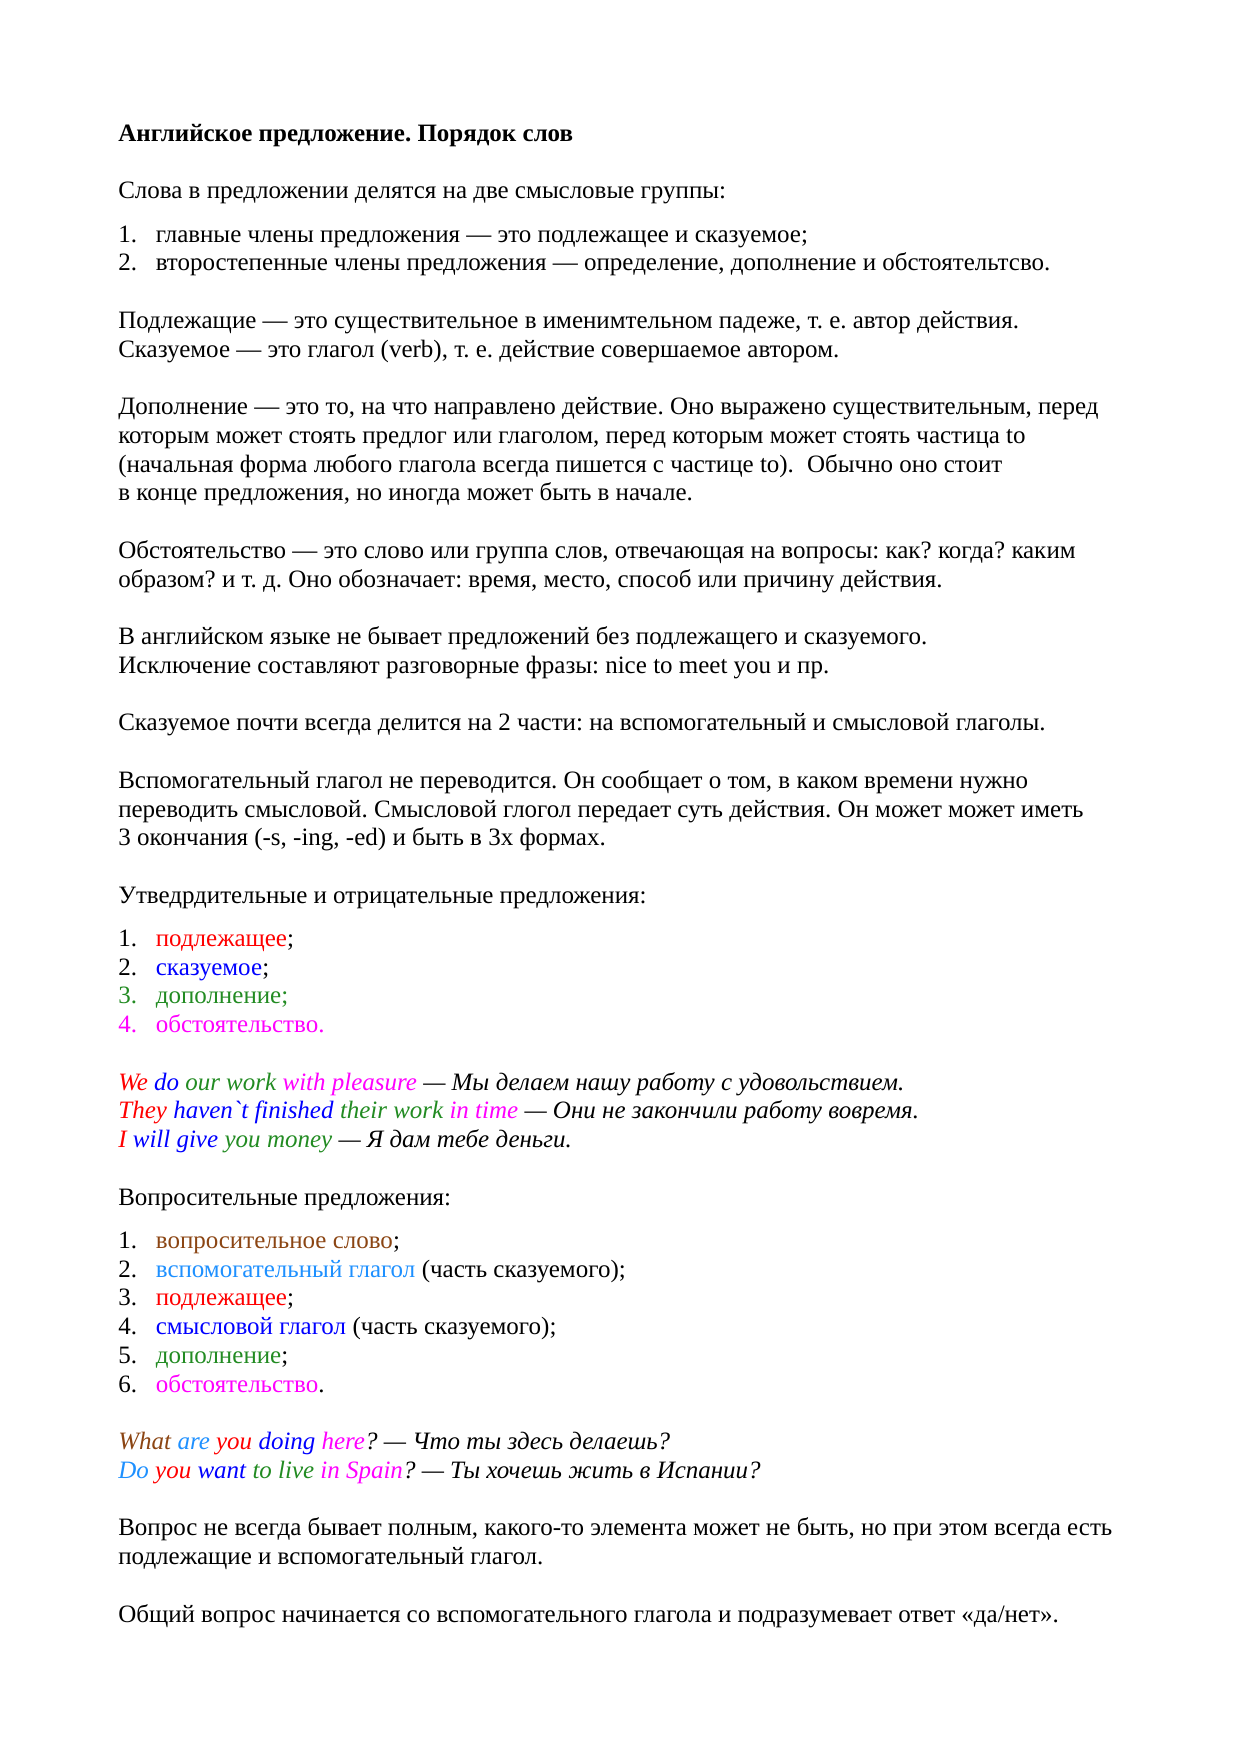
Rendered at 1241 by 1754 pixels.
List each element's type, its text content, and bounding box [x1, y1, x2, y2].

text Вопрос не всегда бывает полным, какого-то элемента может не быть, но при этом всегда есть подлежащие и вспомогательный глагол. [118, 1512, 1122, 1570]
text 3 окончания (-s, -ing, -ed) и быть в 3х формах. [118, 822, 1122, 851]
text We do our work with pleasure — Мы делаем нашу работу с удовольствием. [118, 1067, 1122, 1096]
text Общий вопрос начинается со вспомогательного глагола и подразумевает ответ «да/нет». [118, 1599, 1122, 1627]
list дополнение; [118, 1340, 1122, 1369]
text В английском языке не бывает предложений без подлежащего и сказуемого. [118, 621, 1122, 650]
text Сказуемое почти всегда делится на 2 части: на вспомогательный и смысловой глаголы. [118, 707, 1122, 736]
list подлежащее; [118, 1282, 1122, 1311]
text Исключение составляют разговорные фразы: nice to meet you и пр. [118, 650, 1122, 679]
text Вопросительные предложения: [118, 1182, 1122, 1211]
text Сказуемое — это глагол (verb), т. е. действие совершаемое автором. [118, 334, 1122, 362]
text Утведрдительные и отрицательные предложения: [118, 880, 1122, 909]
text в конце предложения, но иногда может быть в начале. [118, 477, 1122, 506]
list смысловой глагол (часть сказуемого); [118, 1311, 1122, 1340]
list дополнение; [118, 981, 1122, 1009]
list обстоятельство. [118, 1369, 1122, 1397]
list сказуемое; [118, 952, 1122, 981]
text I will give you money — Я дам тебе деньги. [118, 1124, 1122, 1153]
text Дополнение — это то, на что направлено действие. Оно выражено существительным, перед которым может стоять предлог или глаголом, перед которым может стоять частица to (начальная форма любого глагола всегда пишется с частице to). Обычно оно стоит [118, 391, 1122, 477]
text They haven`t finished their work in time — Они не закончили работу вовремя. [118, 1096, 1122, 1124]
list вопросительное слово; [118, 1225, 1122, 1254]
text Обстоятельство — это слово или группа слов, отвечающая на вопросы: как? когда? каким образом? и т. д. Оно обозначает: время, место, способ или причину действия. [118, 535, 1122, 592]
text Слова в предложении делятся на две смысловые группы: [118, 176, 1122, 204]
list главные члены предложения — это подлежащее и сказуемое; [118, 219, 1122, 247]
text Вспомогательный глагол не переводится. Он сообщает о том, в каком времени нужно переводить смысловой. Смысловой глогол передает суть действия. Он может может иметь [118, 765, 1122, 822]
text What are you doing here? — Что ты здесь делаешь? [118, 1426, 1122, 1455]
text Английское предложение. Порядок слов [118, 118, 1122, 147]
text Do you want to live in Spain? — Ты хочешь жить в Испании? [118, 1455, 1122, 1484]
list подлежащее; [118, 923, 1122, 952]
list второстепенные члены предложения — определение, дополнение и обстоятельтсво. [118, 247, 1122, 276]
list обстоятельство. [118, 1009, 1122, 1038]
text Подлежащие — это существительное в именимтельном падеже, т. е. автор действия. [118, 305, 1122, 334]
list вспомогательный глагол (часть сказуемого); [118, 1254, 1122, 1282]
